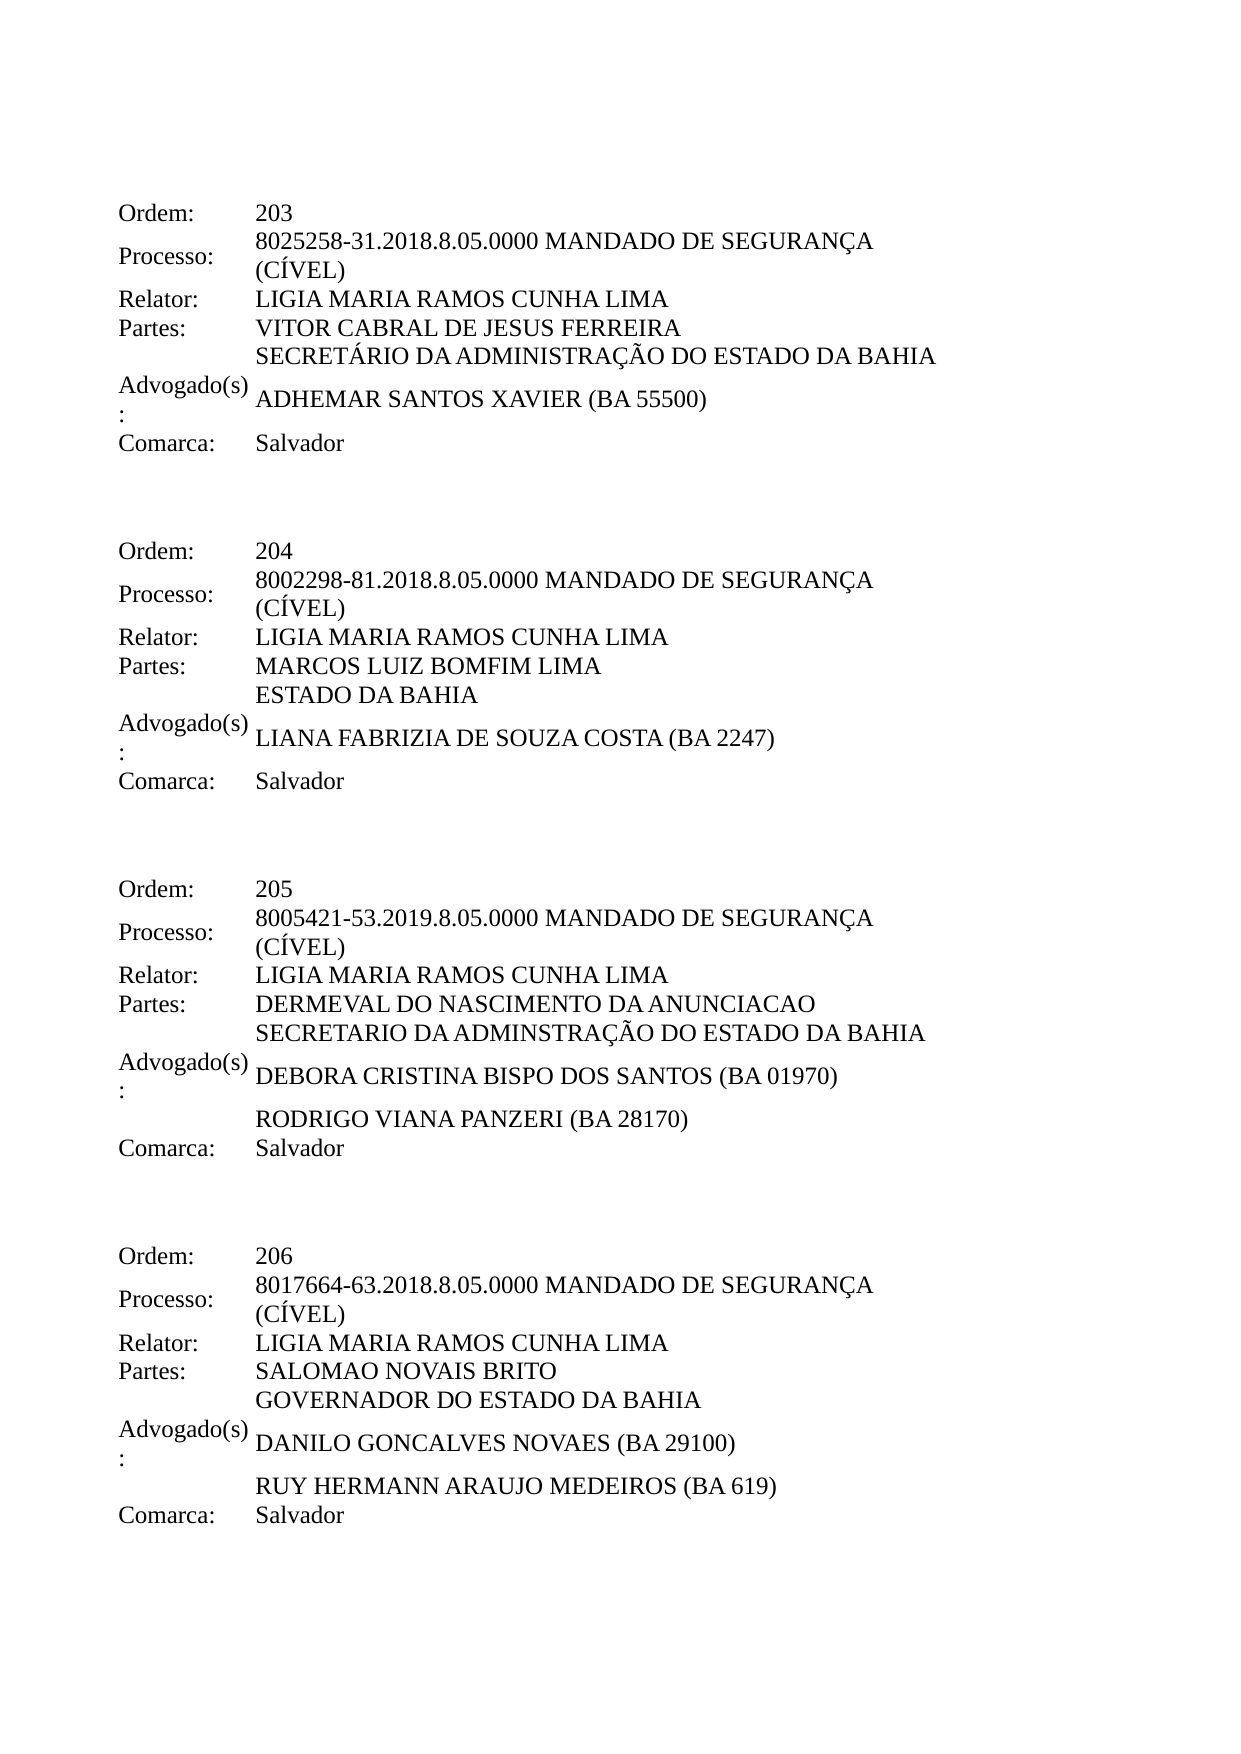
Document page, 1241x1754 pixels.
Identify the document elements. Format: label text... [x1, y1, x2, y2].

table_cell [118, 1018, 255, 1047]
table_cell LIGIA MARIA RAMOS CUNHA LIMA [255, 1328, 969, 1356]
table_cell Salvador [255, 428, 969, 456]
table_cell MARCOS LUIZ BOMFIM LIMA [255, 651, 969, 680]
table_cell Partes: [118, 651, 255, 680]
table_cell Partes: [118, 313, 255, 341]
table_header 204 [255, 536, 969, 565]
table_cell [118, 1471, 255, 1500]
table_cell LIGIA MARIA RAMOS CUNHA LIMA [255, 622, 969, 651]
table_cell Salvador [255, 1133, 969, 1162]
table_cell Salvador [255, 766, 969, 795]
table_cell [118, 1104, 255, 1133]
table_cell Processo: [118, 226, 255, 284]
table_cell SECRETARIO DA ADMINSTRAÇÃO DO ESTADO DA BAHIA [255, 1018, 969, 1047]
table_cell Relator: [118, 284, 255, 313]
table_cell Relator: [118, 622, 255, 651]
table_header 206 [255, 1241, 969, 1270]
table_header Ordem: [118, 198, 255, 226]
table_cell DEBORA CRISTINA BISPO DOS SANTOS (BA 01970) [255, 1047, 969, 1104]
table_cell SECRETÁRIO DA ADMINISTRAÇÃO DO ESTADO DA BAHIA [255, 341, 969, 370]
table_cell Processo: [118, 565, 255, 622]
table_cell ESTADO DA BAHIA [255, 680, 969, 708]
table_cell RODRIGO VIANA PANZERI (BA 28170) [255, 1104, 969, 1133]
table_cell 8005421-53.2019.8.05.0000 MANDADO DE SEGURANÇA (CÍVEL) [255, 903, 969, 961]
table_cell Comarca: [118, 1500, 255, 1529]
table_cell DANILO GONCALVES NOVAES (BA 29100) [255, 1414, 969, 1471]
table_cell Processo: [118, 1270, 255, 1328]
table_cell ADHEMAR SANTOS XAVIER (BA 55500) [255, 370, 969, 428]
table_cell 8017664-63.2018.8.05.0000 MANDADO DE SEGURANÇA (CÍVEL) [255, 1270, 969, 1328]
table_cell SALOMAO NOVAIS BRITO [255, 1356, 969, 1385]
table_cell [118, 1385, 255, 1414]
table_cell Processo: [118, 903, 255, 961]
table_cell Advogado(s): [118, 709, 255, 766]
table_header Ordem: [118, 874, 255, 903]
table_cell Partes: [118, 1356, 255, 1385]
table_header 203 [255, 198, 969, 226]
table_cell LIANA FABRIZIA DE SOUZA COSTA (BA 2247) [255, 709, 969, 766]
table_cell [118, 341, 255, 370]
table_cell Comarca: [118, 428, 255, 456]
table_cell RUY HERMANN ARAUJO MEDEIROS (BA 619) [255, 1471, 969, 1500]
table_cell VITOR CABRAL DE JESUS FERREIRA [255, 313, 969, 341]
table_cell 8002298-81.2018.8.05.0000 MANDADO DE SEGURANÇA (CÍVEL) [255, 565, 969, 622]
table_cell LIGIA MARIA RAMOS CUNHA LIMA [255, 961, 969, 989]
table_header Ordem: [118, 536, 255, 565]
table_cell Advogado(s): [118, 370, 255, 428]
table_header Ordem: [118, 1241, 255, 1270]
table_header 205 [255, 874, 969, 903]
table_cell 8025258-31.2018.8.05.0000 MANDADO DE SEGURANÇA (CÍVEL) [255, 226, 969, 284]
table_cell Relator: [118, 1328, 255, 1356]
table_cell GOVERNADOR DO ESTADO DA BAHIA [255, 1385, 969, 1414]
table_cell DERMEVAL DO NASCIMENTO DA ANUNCIACAO [255, 989, 969, 1018]
table_cell Advogado(s): [118, 1047, 255, 1104]
table_cell Advogado(s): [118, 1414, 255, 1471]
table_cell Comarca: [118, 1133, 255, 1162]
table_cell Comarca: [118, 766, 255, 795]
table_cell Salvador [255, 1500, 969, 1529]
table_cell Relator: [118, 961, 255, 989]
table_cell LIGIA MARIA RAMOS CUNHA LIMA [255, 284, 969, 313]
table_cell [118, 680, 255, 708]
table_cell Partes: [118, 989, 255, 1018]
